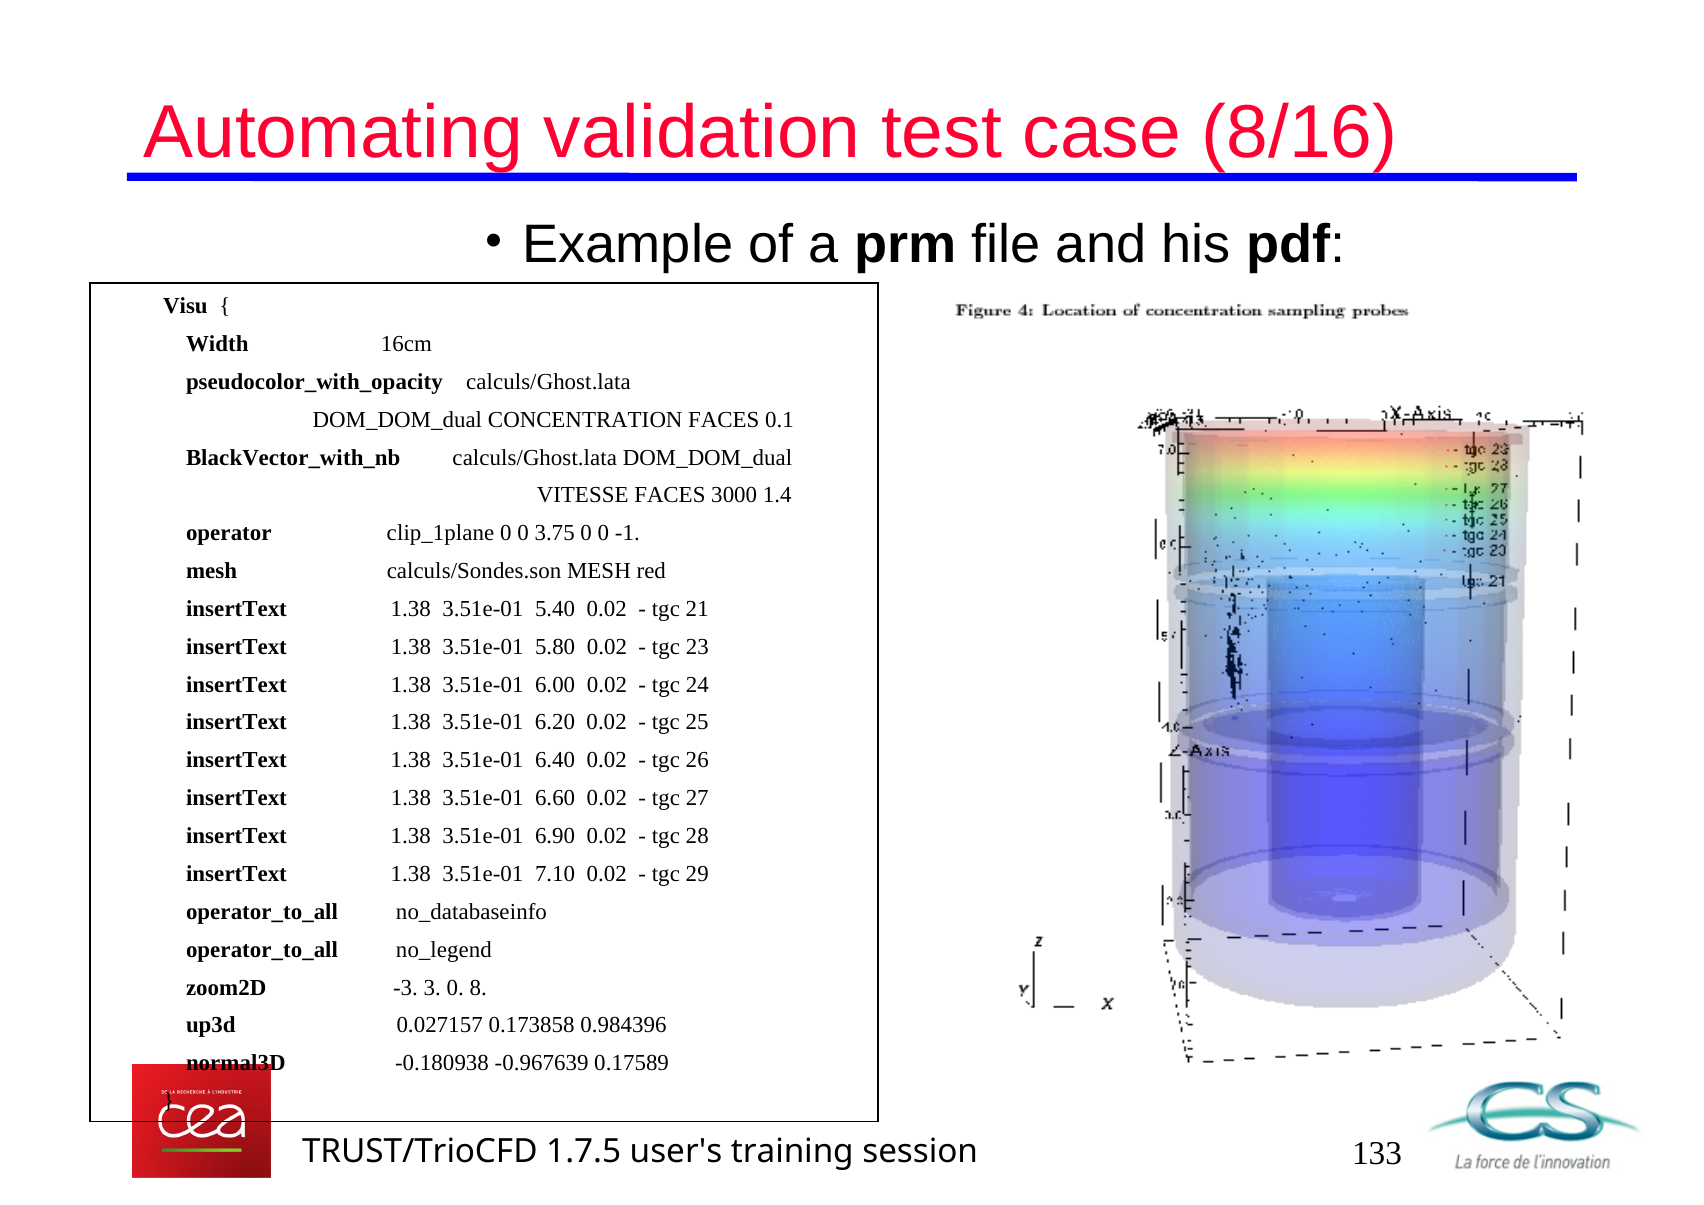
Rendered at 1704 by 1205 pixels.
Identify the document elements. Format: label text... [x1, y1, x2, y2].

title Automating validation test case (8/16) [127, 39, 1577, 215]
text_box Visu { Width 16cm pseudocolor_with_opacity calculs/Ghost.lata DOM_DOM_dual CONCENTRATION FACES 0.1 BlackVector_with_nb calculs/Ghost.lata DOM_DOM_dual VITESSE FACES 3000 1.4 operator clip_1plane 0 0 3.75 0 0 -1. mesh calculs/Sondes.son MESH red insertText 1.38 3.51e-01 5.40 0.02 - tgc 21 insertText 1.38 3.51e-01 5.80 0.02 - tgc 23 insertText 1.38 3.51e-01 6.00 0.02 - tgc 24 insertText 1.38 3.51e-01 6.20 0.02 - tgc 25 insertText 1.38 3.51e-01 6.40 0.02 - tgc 26 insertText 1.38 3.51e-01 6.60 0.02 - tgc 27 insertText 1.38 3.51e-01 6.90 0.02 - tgc 28 insertText 1.38 3.51e-01 7.10 0.02 - tgc 29 operator_to_all no_databaseinfo operator_to_all no_legend zoom2D -3. 3. 0. 8. up3d 0.027157 0.173858 0.984396 normal3D -0.180938 -0.967639 0.17589 } [125, 282, 869, 1121]
list Example of a prm file and his pdf: [131, 200, 1580, 1035]
list Example of a prm file and his pdf: [869, 284, 877, 1035]
picture [132, 1122, 271, 1178]
picture [937, 290, 1648, 1179]
